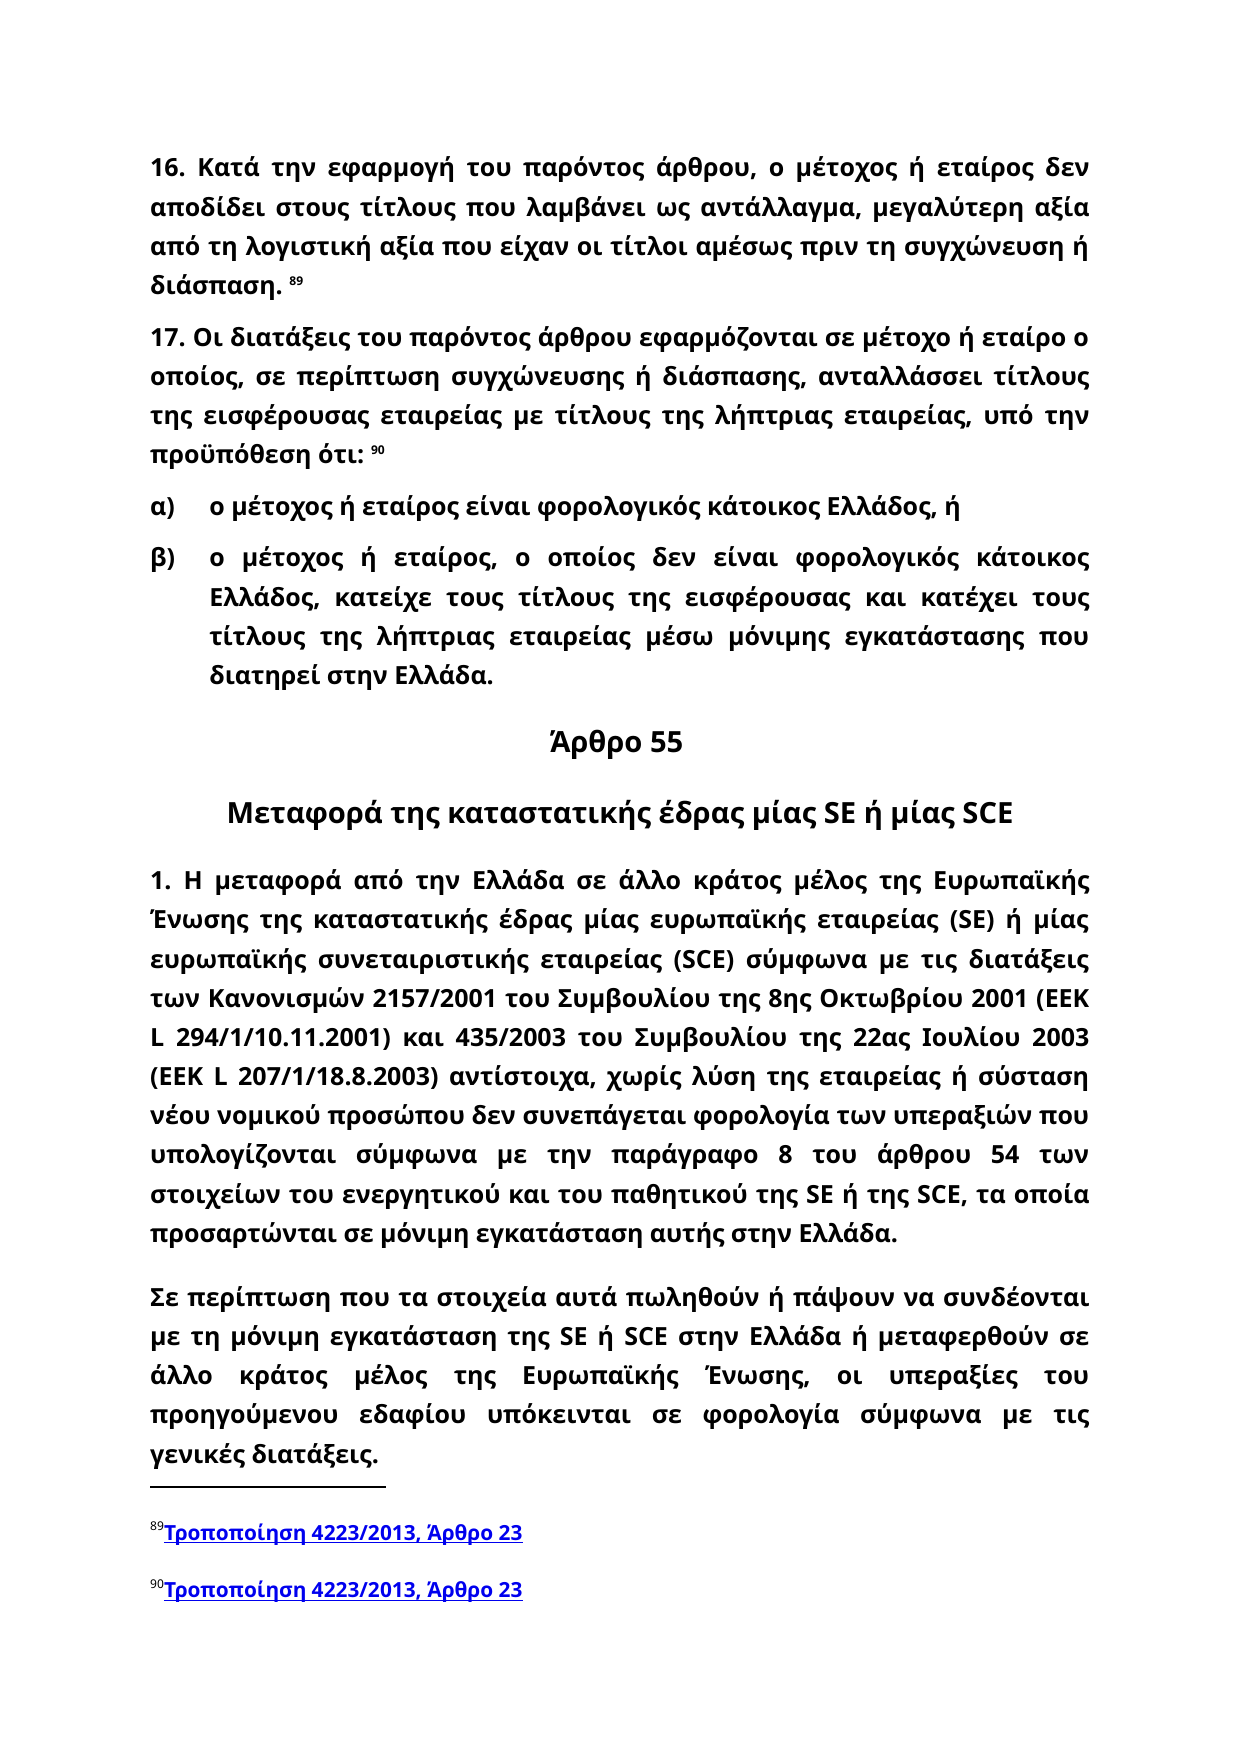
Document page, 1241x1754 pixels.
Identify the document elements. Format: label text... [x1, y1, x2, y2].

subtitle Μεταφορά της καταστατικής έδρας μίας SE ή μίας SCE [150, 792, 1090, 832]
text Τροποποίηση 4223/2013, Άρθρο 23 [150, 1518, 1090, 1546]
text Τροποποίηση 4223/2013, Άρθρο 23 [150, 1576, 1090, 1604]
text 16. Κατά την εφαρμογή του παρόντος άρθρου, ο μέτοχος ή εταίρος δεν αποδίδει στους τίτλους που λαμβάνει ως αντάλλαγμα, μεγαλύτερη αξία από τη λογιστική αξία που είχαν οι τίτλοι αμέσως πριν τη συγχώνευση ή διάσπαση. [150, 150, 1090, 302]
text 17. Οι διατάξεις του παρόντος άρθρου εφαρμόζονται σε μέτοχο ή εταίρο ο οποίος, σε περίπτωση συγχώνευσης ή διάσπασης, ανταλλάσσει τίτλους της εισφέρουσας εταιρείας με τίτλους της λήπτριας εταιρείας, υπό την προϋπόθεση ότι: [150, 319, 1090, 471]
text Σε περίπτωση που τα στοιχεία αυτά πωληθούν ή πάψουν να συνδέονται με τη μόνιμη εγκατάσταση της SE ή SCE στην Ελλάδα ή μεταφερθούν σε άλλο κράτος μέλος της Ευρωπαϊκής Ένωσης, οι υπεραξίες του προηγούμενου εδαφίου υπόκεινται σε φορολογία σύμφωνα με τις γενικές διατάξεις. [150, 1279, 1090, 1470]
list α) ο μέτοχος ή εταίρος είναι φορολογικός κάτοικος Ελλάδος, ή [150, 488, 1090, 522]
text 1. Η μεταφορά από την Ελλάδα σε άλλο κράτος μέλος της Ευρωπαϊκής Ένωσης της καταστατικής έδρας μίας ευρωπαϊκής εταιρείας (SE) ή μίας ευρωπαϊκής συνεταιριστικής εταιρείας (SCE) σύμφωνα με τις διατάξεις των Κανονισμών 2157/2001 του Συμβουλίου της 8ης Οκτωβρίου 2001 (ΕΕΚ L 294/1/10.11.2001) και 435/2003 του Συμβουλίου της 22ας Ιουλίου 2003 (ΕΕΚ L 207/1/18.8.2003) αντίστοιχα, χωρίς λύση της εταιρείας ή σύσταση νέου νομικού προσώπου δεν συνεπάγεται φορολογία των υπεραξιών που υπολογίζονται σύμφωνα με την παράγραφο 8 του άρθρου 54 των στοιχείων του ενεργητικού και του παθητικού της SE ή της SCE, τα οποία προσαρτώνται σε μόνιμη εγκατάσταση αυτής στην Ελλάδα. [150, 863, 1090, 1249]
list β) ο μέτοχος ή εταίρος, ο οποίος δεν είναι φορολογικός κάτοικος Ελλάδος, κατείχε τους τίτλους της εισφέρουσας και κατέχει τους τίτλους της λήπτριας εταιρείας μέσω μόνιμης εγκατάστασης που διατηρεί στην Ελλάδα. [150, 540, 1090, 692]
subtitle Άρθρο 55 [150, 722, 1090, 761]
